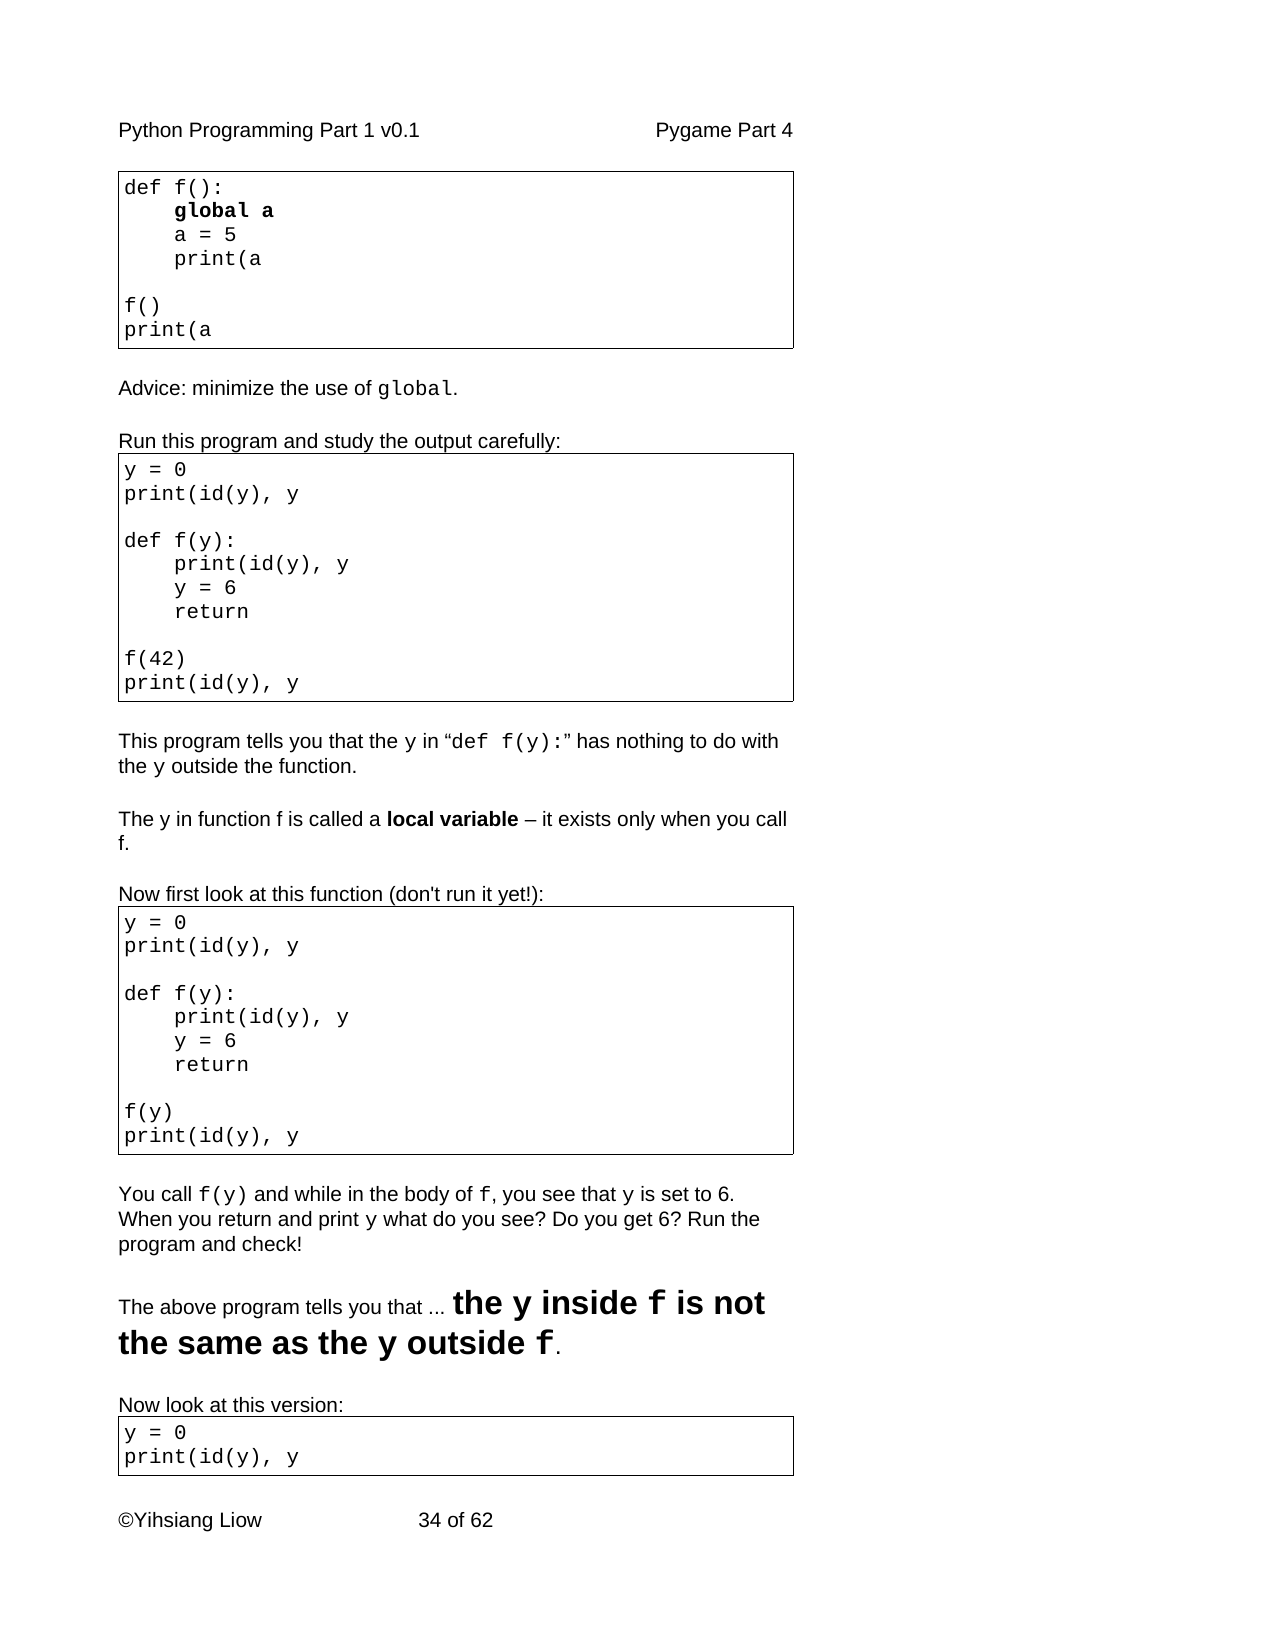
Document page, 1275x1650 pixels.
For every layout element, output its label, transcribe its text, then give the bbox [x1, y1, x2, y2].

table_header y = 0 print(id(y), y def f(y): print(id(y), y y = 6 return f(y) print(id(y), y [119, 907, 793, 1154]
text Now first look at this function (don't run it yet!): [118, 883, 793, 906]
text The y in function f is called a local variable – it exists only when you call f. [118, 808, 793, 854]
table_header y = 0 print(id(y), y def f(y): print(id(y), y y = 6 return f(42) print(id(y), y [119, 454, 793, 701]
table_header def f(): global a a = 5 print(a f() print(a [119, 172, 793, 348]
table_header y = 0 print(id(y), y [119, 1417, 793, 1475]
text This program tells you that the y in “def f(y):” has nothing to do with the y outside the function. [118, 729, 793, 780]
text You call f(y) and while in the body of f, you see that y is set to 6. When you return and print y what do you see? Do you get 6? Run the program and check! [118, 1182, 793, 1256]
text Now look at this version: [118, 1393, 793, 1416]
text Advice: minimize the use of global. [118, 376, 793, 401]
text Run this program and study the output carefully: [118, 430, 793, 453]
text The above program tells you that ... the y inside f is not the same as the y outside f. [118, 1284, 793, 1365]
